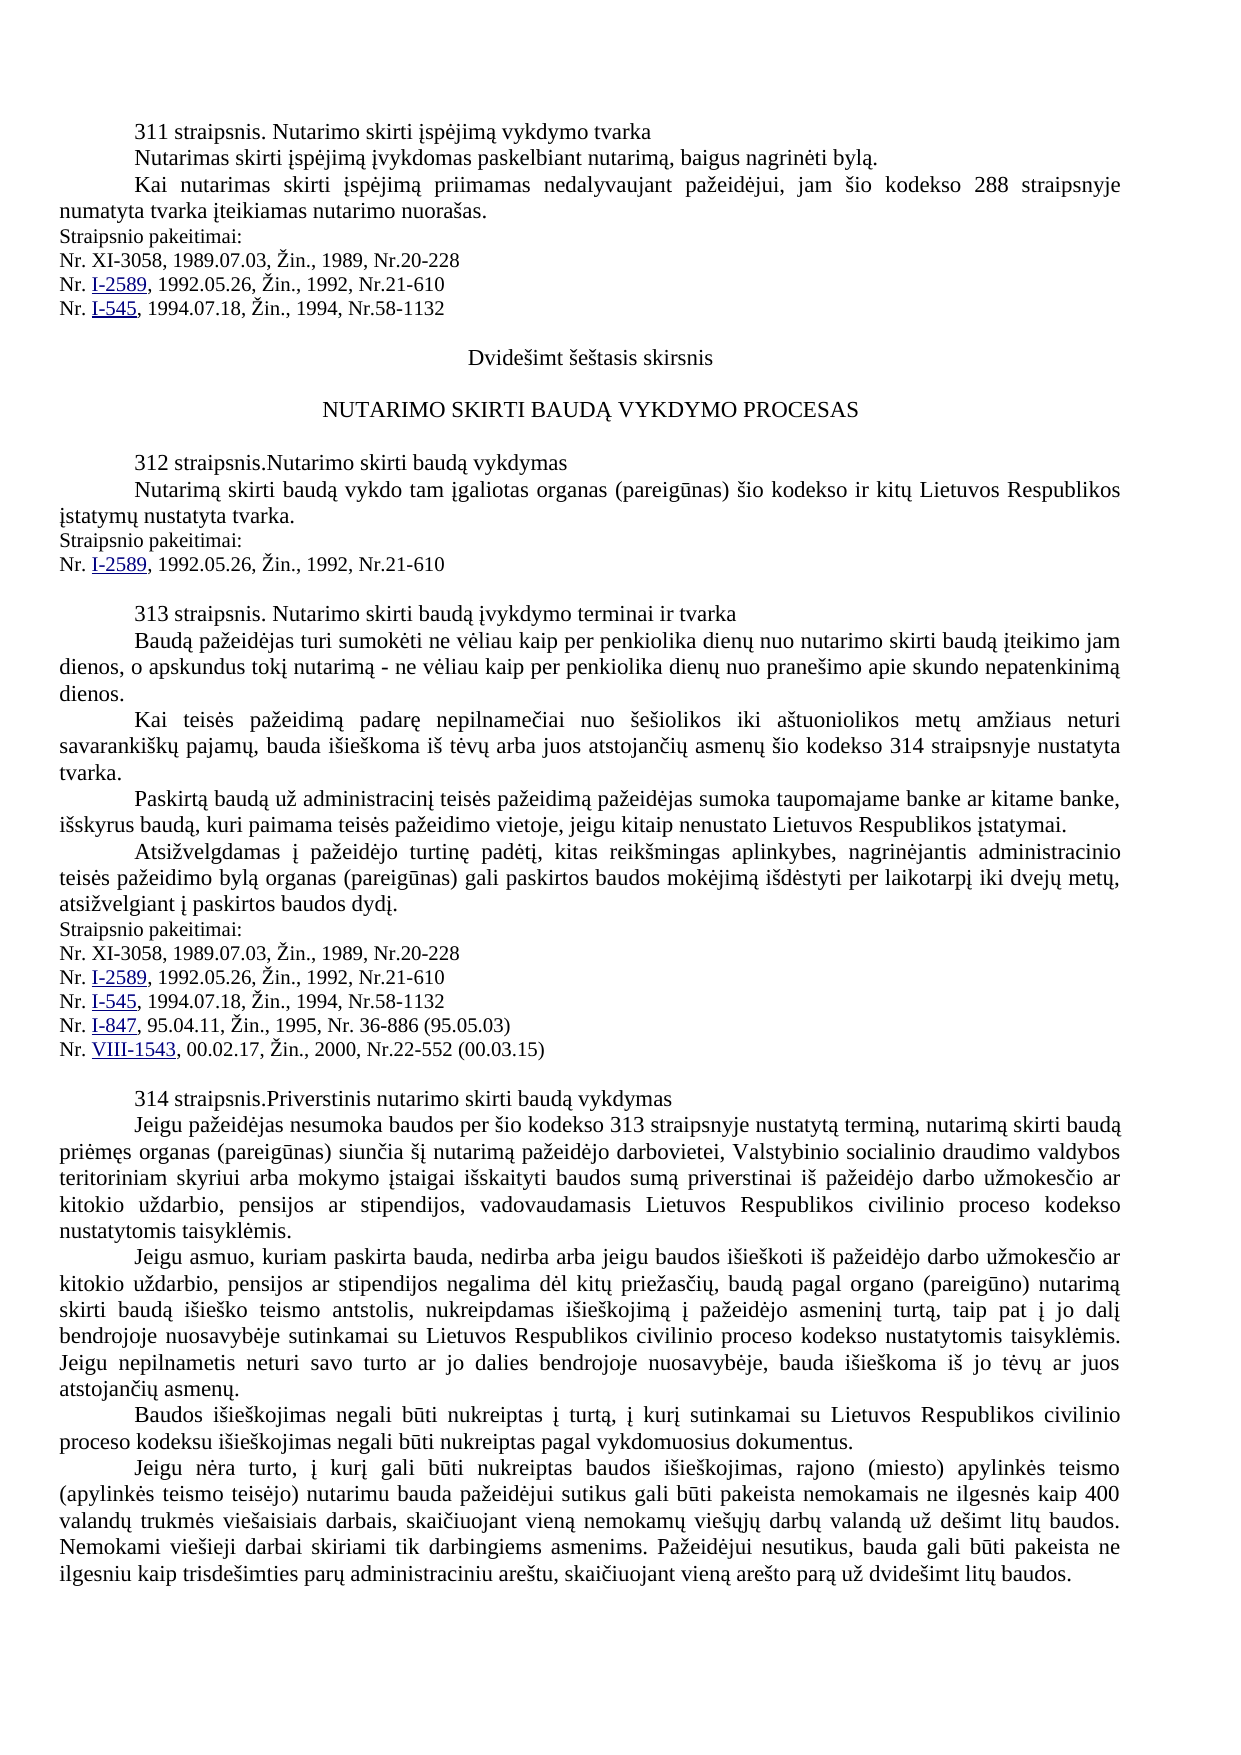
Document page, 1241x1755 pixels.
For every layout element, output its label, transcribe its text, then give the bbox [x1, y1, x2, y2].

text Straipsnio pakeitimai: [59, 528, 1122, 552]
text Kai nutarimas skirti įspėjimą priimamas nedalyvaujant pažeidėjui, jam šio kodekso 288 straipsnyje numatyta tvarka įteikiamas nutarimo nuorašas. [59, 171, 1122, 223]
text Nr. I-2589, 1992.05.26, Žin., 1992, Nr.21-610 [59, 965, 1122, 989]
text Nr. XI-3058, 1989.07.03, Žin., 1989, Nr.20-228 [59, 941, 1122, 965]
text Nr. VIII-1543, 00.02.17, Žin., 2000, Nr.22-552 (00.03.15) [59, 1037, 1122, 1061]
text Dvidešimt šeštasis skirsnis [59, 344, 1122, 370]
text Baudos išieškojimas negali būti nukreiptas į turtą, į kurį sutinkamai su Lietuvos Respublikos civilinio proceso kodeksu išieškojimas negali būti nukreiptas pagal vykdomuosius dokumentus. [59, 1401, 1122, 1454]
text Nr. XI-3058, 1989.07.03, Žin., 1989, Nr.20-228 [59, 248, 1122, 272]
text Kai teisės pažeidimą padarę nepilnamečiai nuo šešiolikos iki aštuoniolikos metų amžiaus neturi savarankiškų pajamų, bauda išieškoma iš tėvų arba juos atstojančių asmenų šio kodekso 314 straipsnyje nustatyta tvarka. [59, 706, 1122, 785]
text Nr. I-545, 1994.07.18, Žin., 1994, Nr.58-1132 [59, 989, 1122, 1013]
text Nutarimą skirti baudą vykdo tam įgaliotas organas (pareigūnas) šio kodekso ir kitų Lietuvos Respublikos įstatymų nustatyta tvarka. [59, 476, 1122, 528]
text Jeigu nėra turto, į kurį gali būti nukreiptas baudos išieškojimas, rajono (miesto) apylinkės teismo (apylinkės teismo teisėjo) nutarimu bauda pažeidėjui sutikus gali būti pakeista nemokamais ne ilgesnės kaip 400 valandų trukmės viešaisiais darbais, skaičiuojant vieną nemokamų viešųjų darbų valandą už dešimt litų baudos. Nemokami viešieji darbai skiriami tik darbingiems asmenims. Pažeidėjui nesutikus, bauda gali būti pakeista ne ilgesniu kaip trisdešimties parų administraciniu areštu, skaičiuojant vieną arešto parą už dvidešimt litų baudos. [59, 1454, 1122, 1586]
text Nr. I-847, 95.04.11, Žin., 1995, Nr. 36-886 (95.05.03) [59, 1013, 1122, 1037]
text 314 straipsnis.Priverstinis nutarimo skirti baudą vykdymas [59, 1085, 1122, 1112]
text Nr. I-545, 1994.07.18, Žin., 1994, Nr.58-1132 [59, 296, 1122, 320]
text 312 straipsnis.Nutarimo skirti baudą vykdymas [59, 449, 1122, 476]
text Baudą pažeidėjas turi sumokėti ne vėliau kaip per penkiolika dienų nuo nutarimo skirti baudą įteikimo jam dienos, o apskundus tokį nutarimą - ne vėliau kaip per penkiolika dienų nuo pranešimo apie skundo nepatenkinimą dienos. [59, 627, 1122, 706]
text NUTARIMO SKIRTI BAUDĄ VYKDYMO PROCESAS [59, 397, 1122, 423]
text Nr. I-2589, 1992.05.26, Žin., 1992, Nr.21-610 [59, 552, 1122, 576]
text Nr. I-2589, 1992.05.26, Žin., 1992, Nr.21-610 [59, 272, 1122, 296]
text Straipsnio pakeitimai: [59, 917, 1122, 941]
text Straipsnio pakeitimai: [59, 223, 1122, 248]
text Paskirtą baudą už administracinį teisės pažeidimą pažeidėjas sumoka taupomajame banke ar kitame banke, išskyrus baudą, kuri paimama teisės pažeidimo vietoje, jeigu kitaip nenustato Lietuvos Respublikos įstatymai. [59, 785, 1122, 838]
text Nutarimas skirti įspėjimą įvykdomas paskelbiant nutarimą, baigus nagrinėti bylą. [59, 144, 1122, 171]
text 313 straipsnis. Nutarimo skirti baudą įvykdymo terminai ir tvarka [59, 601, 1122, 627]
text Jeigu pažeidėjas nesumoka baudos per šio kodekso 313 straipsnyje nustatytą terminą, nutarimą skirti baudą priėmęs organas (pareigūnas) siunčia šį nutarimą pažeidėjo darbovietei, Valstybinio socialinio draudimo valdybos teritoriniam skyriui arba mokymo įstaigai išskaityti baudos sumą priverstinai iš pažeidėjo darbo užmokesčio ar kitokio uždarbio, pensijos ar stipendijos, vadovaudamasis Lietuvos Respublikos civilinio proceso kodekso nustatytomis taisyklėmis. [59, 1112, 1122, 1243]
text Atsižvelgdamas į pažeidėjo turtinę padėtį, kitas reikšmingas aplinkybes, nagrinėjantis administracinio teisės pažeidimo bylą organas (pareigūnas) gali paskirtos baudos mokėjimą išdėstyti per laikotarpį iki dvejų metų, atsižvelgiant į paskirtos baudos dydį. [59, 838, 1122, 917]
text 311 straipsnis. Nutarimo skirti įspėjimą vykdymo tvarka [59, 118, 1122, 144]
text Jeigu asmuo, kuriam paskirta bauda, nedirba arba jeigu baudos išieškoti iš pažeidėjo darbo užmokesčio ar kitokio uždarbio, pensijos ar stipendijos negalima dėl kitų priežasčių, baudą pagal organo (pareigūno) nutarimą skirti baudą išieško teismo antstolis, nukreipdamas išieškojimą į pažeidėjo asmeninį turtą, taip pat į jo dalį bendrojoje nuosavybėje sutinkamai su Lietuvos Respublikos civilinio proceso kodekso nustatytomis taisyklėmis. Jeigu nepilnametis neturi savo turto ar jo dalies bendrojoje nuosavybėje, bauda išieškoma iš jo tėvų ar juos atstojančių asmenų. [59, 1243, 1122, 1401]
